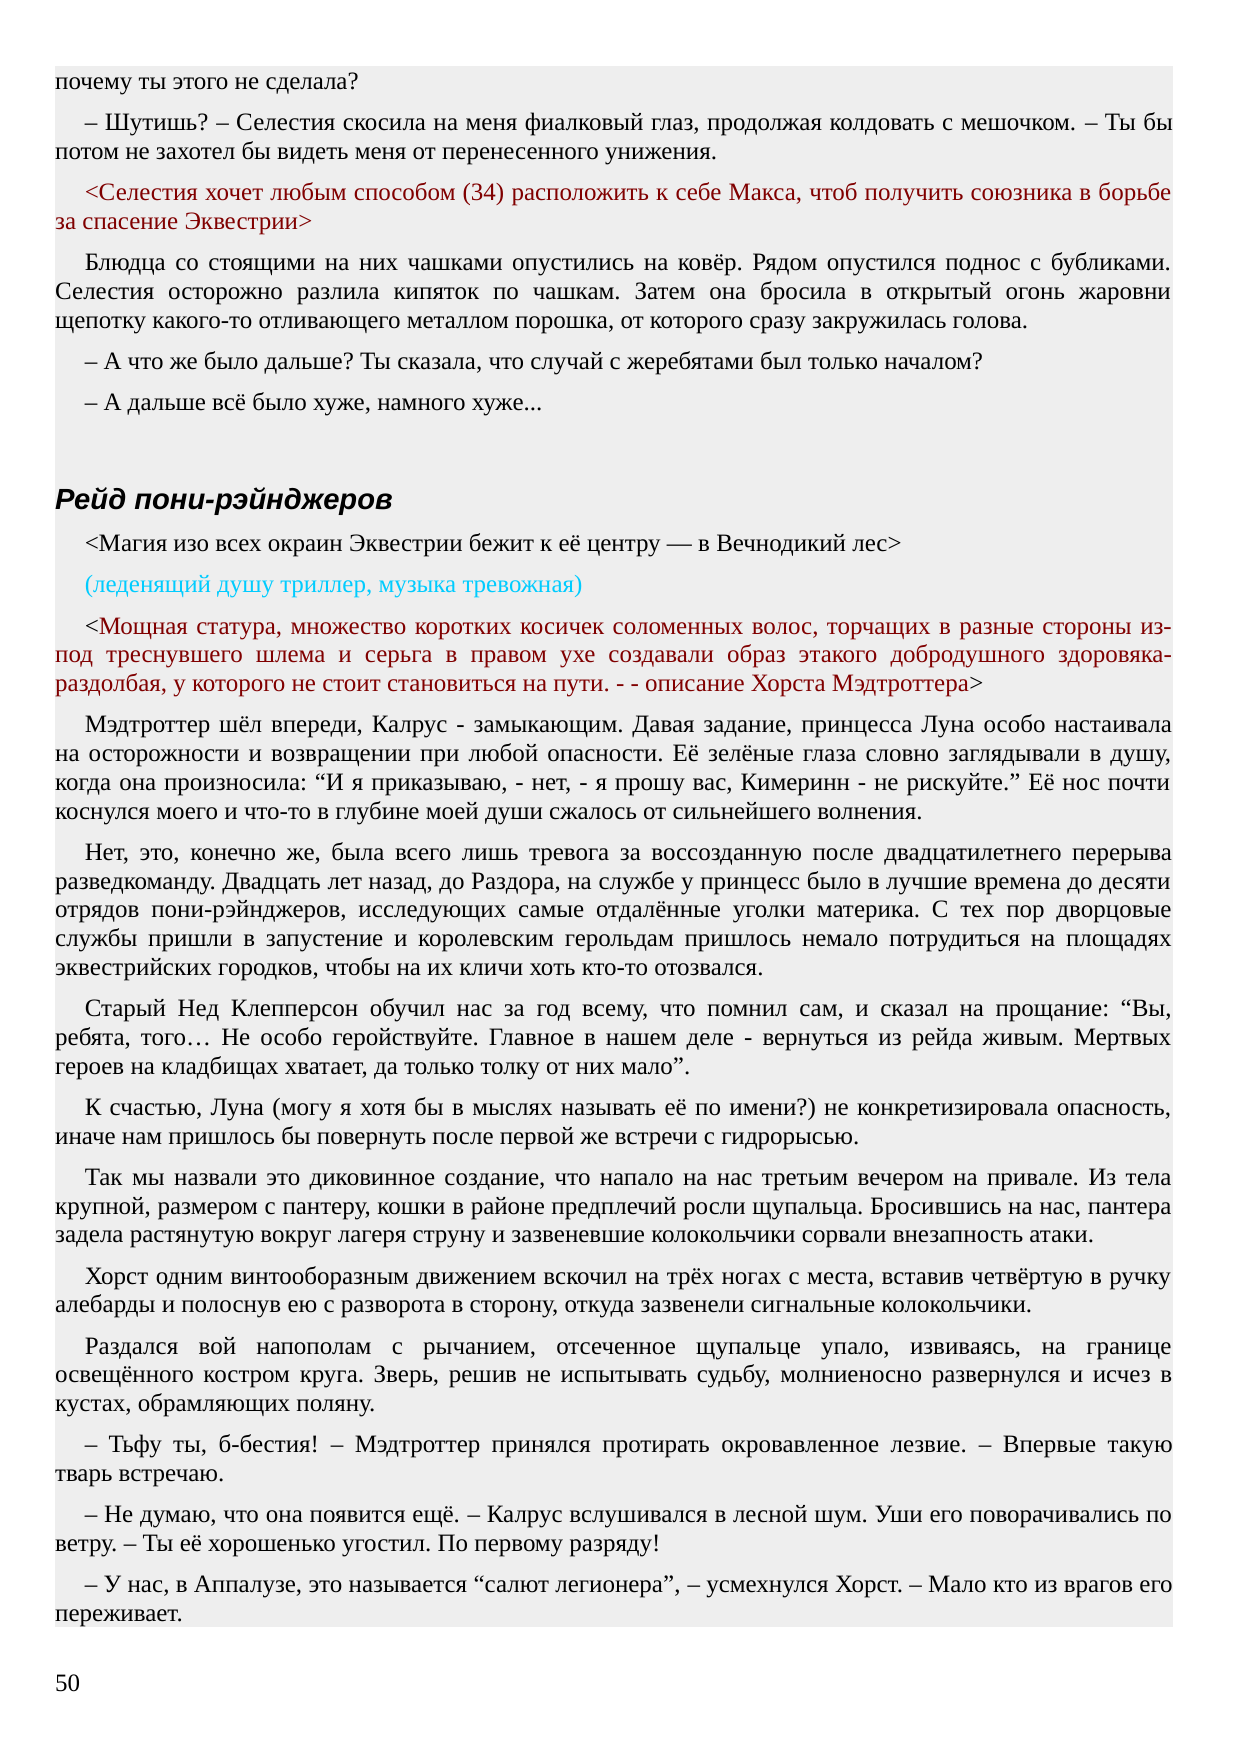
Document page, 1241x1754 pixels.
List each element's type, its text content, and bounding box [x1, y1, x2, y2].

text – Тьфу ты, б-бестия! – Мэдтроттер принялся протирать окровавленное лезвие. – Впервые такую тварь встречаю. [55, 1429, 1173, 1487]
text (леденящий душу триллер, музыка тревожная) [55, 569, 1173, 598]
text почему ты этого не сделала? [55, 66, 1173, 95]
text Нет, это, конечно же, была всего лишь тревога за воссозданную после двадцатилетнего перерыва разведкоманду. Двадцать лет назад, до Раздора, на службе у принцесс было в лучшие времена до десяти отрядов пони-рэйнджеров, исследующих самые отдалённые уголки материка. С тех пор дворцовые службы пришли в запустение и королевским герольдам пришлось немало потрудиться на площадях эквестрийских городков, чтобы на их кличи хоть кто-то отозвался. [55, 837, 1173, 981]
text – Шутишь? – Селестия скосила на меня фиалковый глаз, продолжая колдовать с мешочком. – Ты бы потом не захотел бы видеть меня от перенесенного унижения. [55, 107, 1173, 165]
text Раздался вой напополам с рычанием, отсеченное щупальце упало, извиваясь, на границе освещённого костром круга. Зверь, решив не испытывать судьбу, молниеносно развернулся и исчез в кустах, обрамляющих поляну. [55, 1331, 1173, 1417]
text <Магия изо всех окраин Эквестрии бежит к её центру — в Вечнодикий лес> [55, 528, 1173, 557]
text Блюдца со стоящими на них чашками опустились на ковёр. Рядом опустился поднос с бубликами. Селестия осторожно разлила кипяток по чашкам. Затем она бросила в открытый огонь жаровни щепотку какого-то отливающего металлом порошка, от которого сразу закружилась голова. [55, 247, 1173, 333]
text Хорст одним винтооборазным движением вскочил на трёх ногах с места, вставив четвёртую в ручку алебарды и полоснув ею с разворота в сторону, откуда зазвенели сигнальные колокольчики. [55, 1261, 1173, 1318]
text <Селестия хочет любым способом (34) расположить к себе Макса, чтоб получить союзника в борьбе за спасение Эквестрии> [55, 177, 1173, 235]
text Так мы назвали это диковинное создание, что напало на нас третьим вечером на привале. Из тела крупной, размером с пантеру, кошки в районе предплечий росли щупальца. Бросившись на нас, пантера задела растянутую вокруг лагеря струну и зазвеневшие колокольчики сорвали внезапность атаки. [55, 1162, 1173, 1248]
text Мэдтроттер шёл впереди, Калрус - замыкающим. Давая задание, принцесса Луна особо настаивала на осторожности и возвращении при любой опасности. Её зелёные глаза словно заглядывали в душу, когда она произносила: “И я приказываю, - нет, - я прошу вас, Кимеринн - не рискуйте.” Её нос почти коснулся моего и что-то в глубине моей души сжалось от сильнейшего волнения. [55, 709, 1173, 824]
subtitle Рейд пони-рэйнджеров [55, 482, 1173, 516]
text – Не думаю, что она появится ещё. – Калрус вслушивался в лесной шум. Уши его поворачивались по ветру. – Ты её хорошенько угостил. По первому разряду! [55, 1499, 1173, 1557]
text К счастью, Луна (могу я хотя бы в мыслях называть её по имени?) не конкретизировала опасность, иначе нам пришлось бы повернуть после первой же встречи с гидрорысью. [55, 1092, 1173, 1149]
text – А дальше всё было хуже, намного хуже... [55, 387, 1173, 416]
text <Мощная статура, множество коротких косичек соломенных волос, торчащих в разные стороны из-под треснувшего шлема и серьга в правом ухе создавали образ этакого добродушного здоровяка-раздолбая, у которого не стоит становиться на пути. - - описание Хорста Мэдтроттера> [55, 611, 1173, 697]
text Старый Нед Клепперсон обучил нас за год всему, что помнил сам, и сказал на прощание: “Вы, ребята, того… Не особо геройствуйте. Главное в нашем деле - вернуться из рейда живым. Мертвых героев на кладбищах хватает, да только толку от них мало”. [55, 993, 1173, 1079]
text – А что же было дальше? Ты сказала, что случай с жеребятами был только началом? [55, 346, 1173, 375]
text – У нас, в Аппалузе, это называется “салют легионера”, – усмехнулся Хорст. – Мало кто из врагов его переживает. [55, 1569, 1173, 1627]
